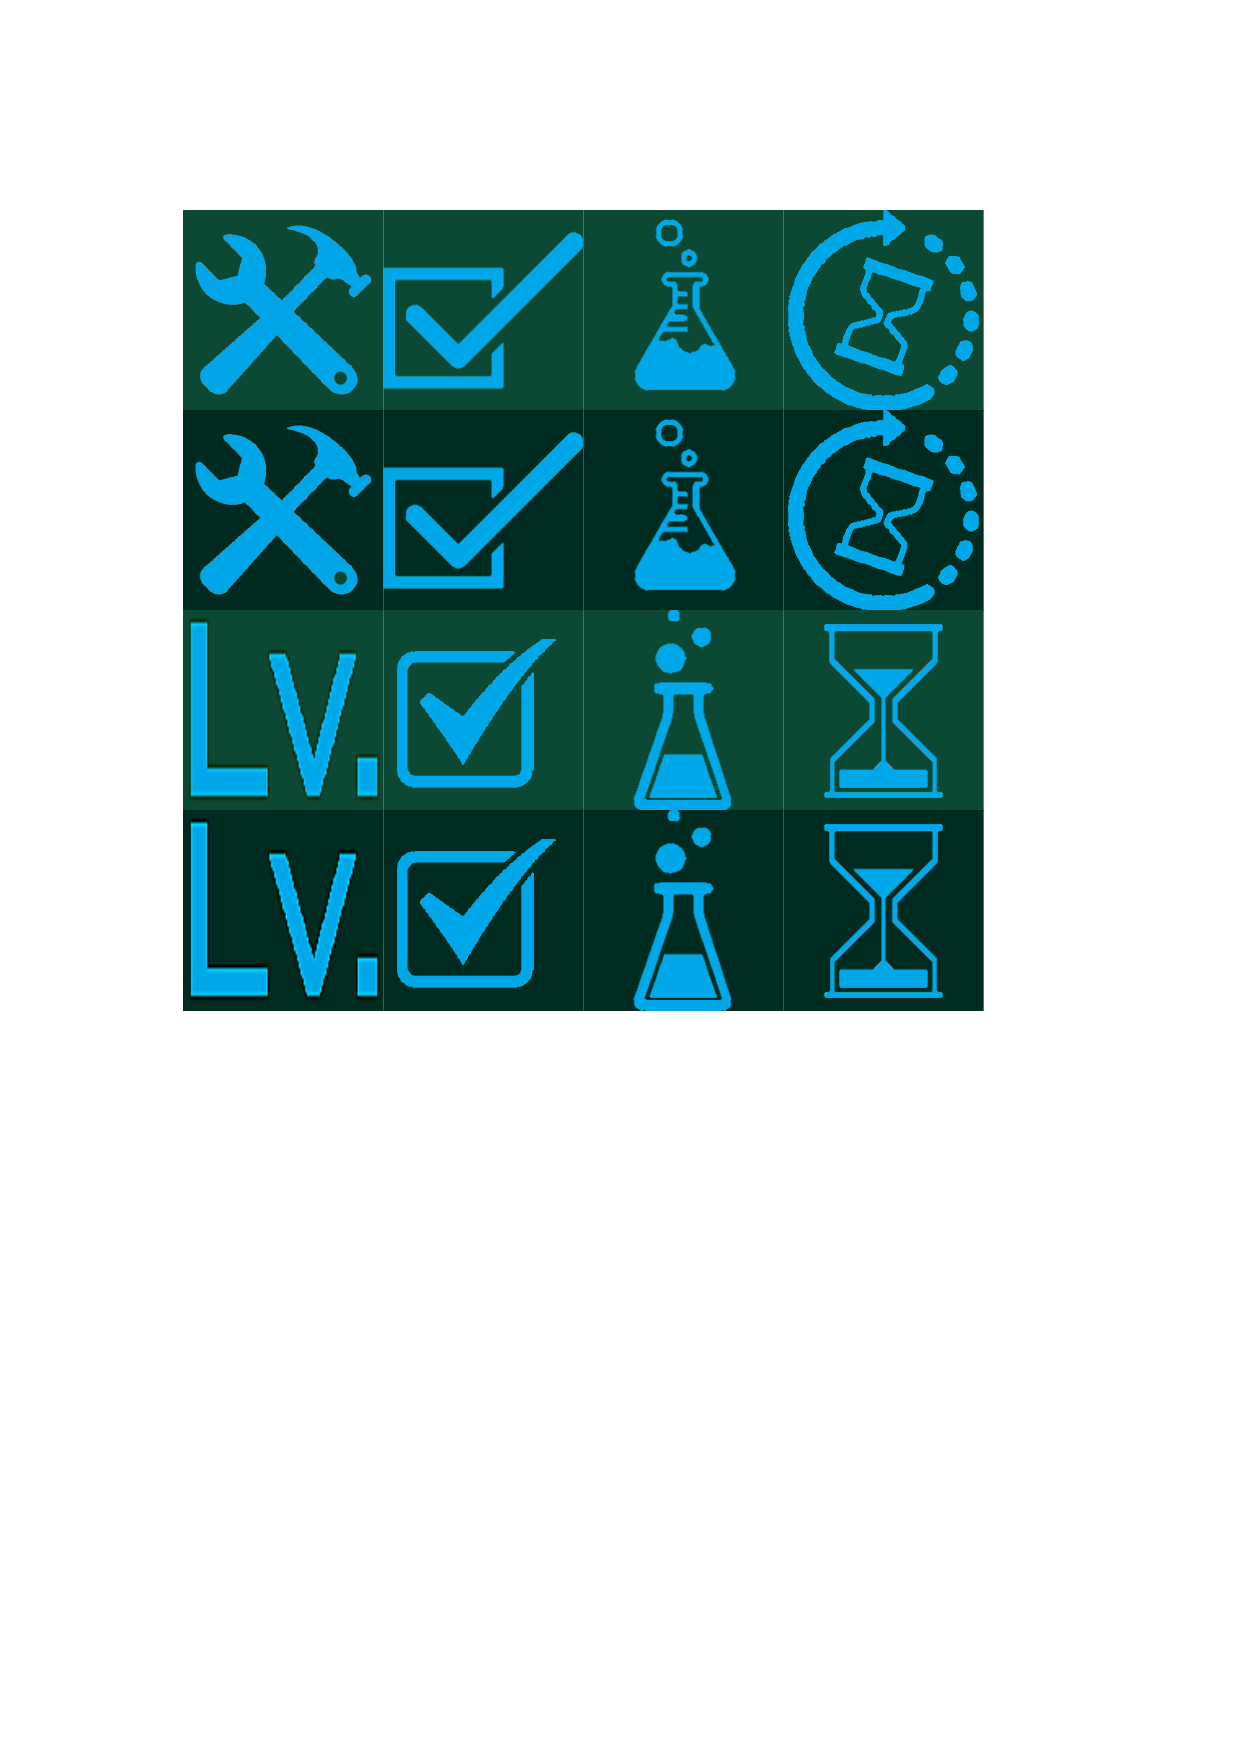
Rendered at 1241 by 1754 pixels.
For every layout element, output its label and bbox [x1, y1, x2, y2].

picture [645, 896, 721, 999]
picture [183, 210, 984, 1011]
